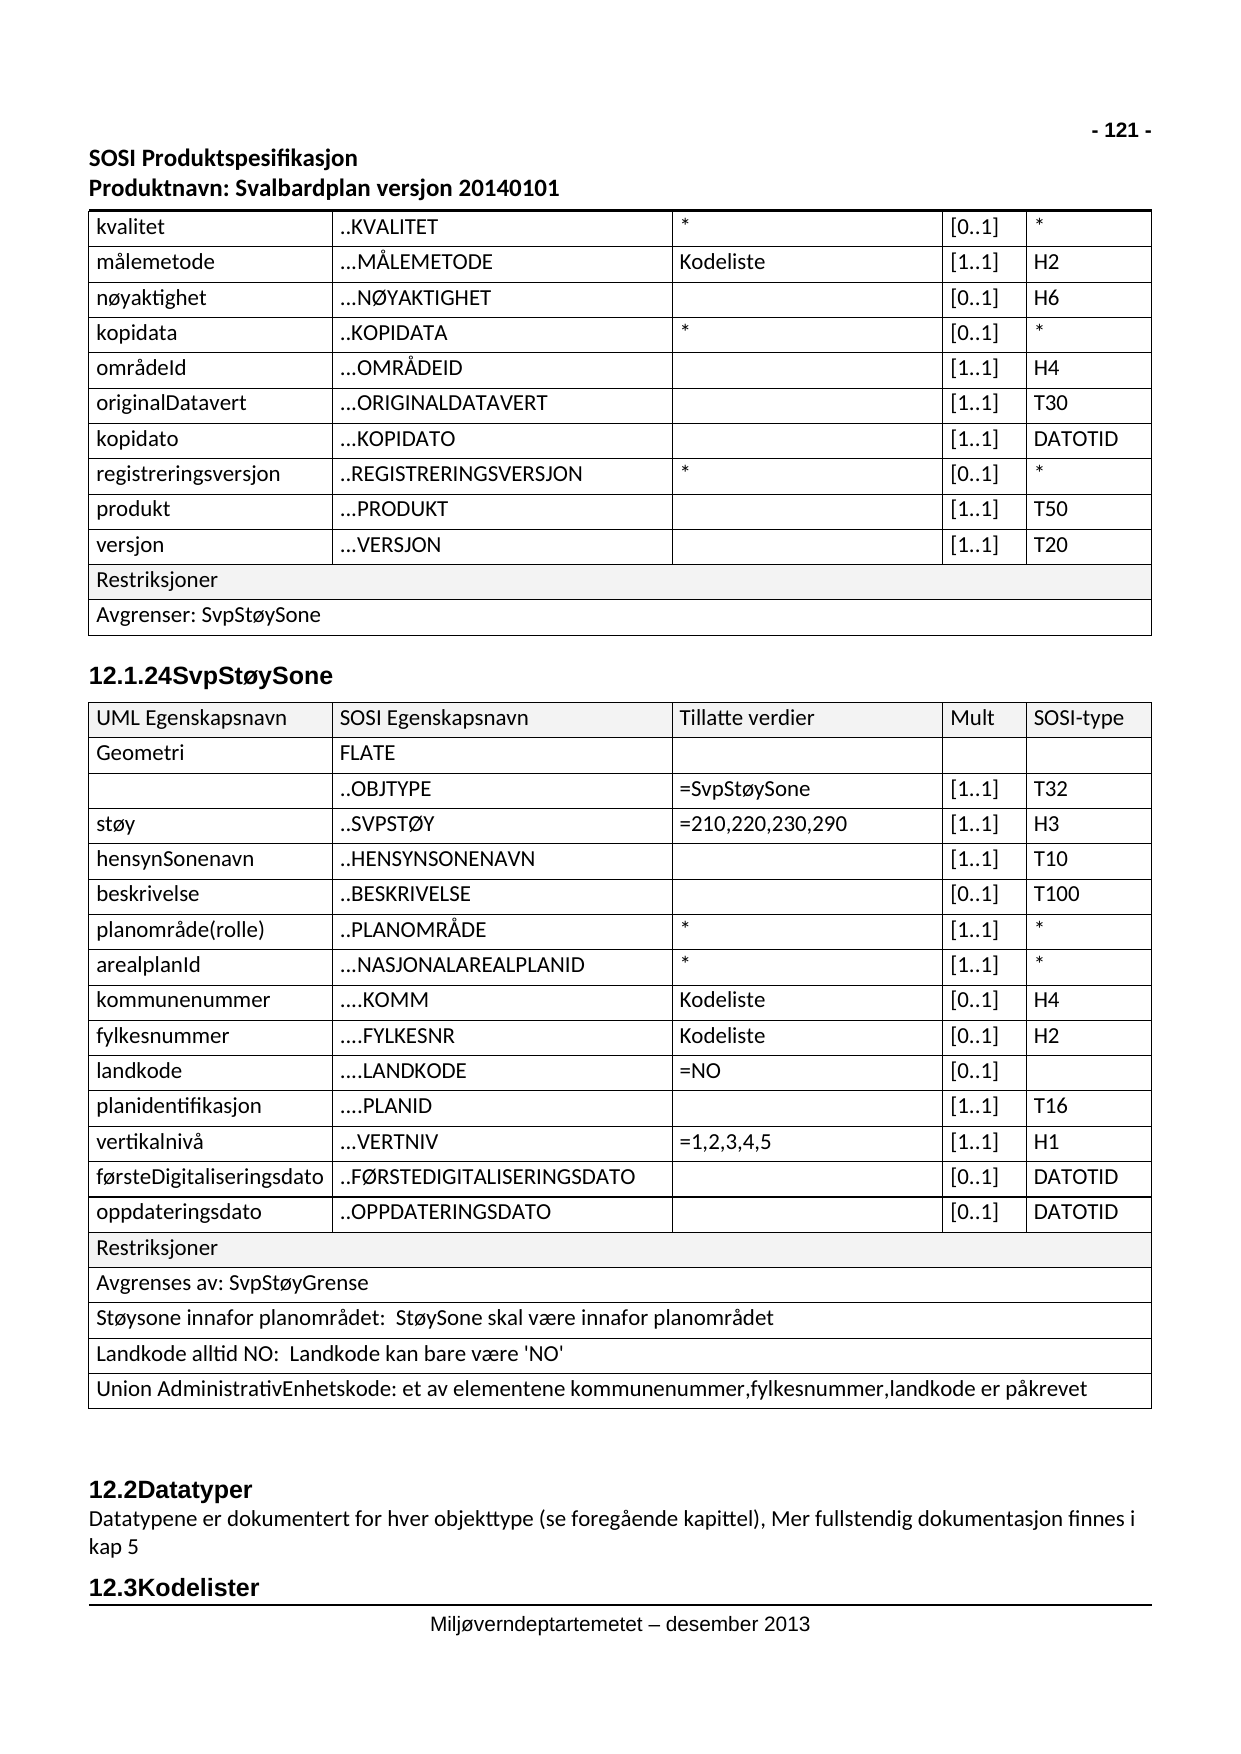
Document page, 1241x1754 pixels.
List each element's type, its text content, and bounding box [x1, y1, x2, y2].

table_cell kommunenummer [89, 986, 332, 1020]
table_cell * [673, 459, 942, 493]
table_cell ....FYLKESNR [333, 1021, 672, 1055]
table_cell H6 [1027, 283, 1151, 317]
table_cell [0..1] [943, 212, 1026, 246]
table_cell [1027, 738, 1151, 773]
table_cell kopidata [89, 318, 332, 352]
table_cell landkode [89, 1056, 332, 1090]
table_cell [1..1] [943, 353, 1026, 387]
table_cell [673, 1162, 942, 1196]
subtitle Kodelister [89, 1572, 1152, 1601]
table_header SOSI-type [1027, 703, 1151, 737]
table_cell ....KOMM [333, 986, 672, 1020]
table_cell T16 [1027, 1091, 1151, 1126]
table_cell Restriksjoner [89, 565, 1151, 599]
text Datatypene er dokumentert for hver objekttype (se foregående kapittel), Mer fullstendig dokumentasjon finnes i kap 5 [89, 1504, 1152, 1560]
table_cell ....LANDKODE [333, 1056, 672, 1090]
table_cell vertikalnivå [89, 1127, 332, 1161]
table_cell T10 [1027, 844, 1151, 878]
table_cell områdeId [89, 353, 332, 387]
table_cell Geometri [89, 738, 332, 773]
table_cell kvalitet [89, 212, 332, 246]
table_cell ...ORIGINALDATAVERT [333, 389, 672, 423]
table_cell =1,2,3,4,5 [673, 1127, 942, 1161]
table_cell [89, 774, 332, 808]
table_cell [0..1] [943, 1021, 1026, 1055]
table_cell * [673, 950, 942, 984]
table_header SOSI Egenskapsnavn [333, 703, 672, 737]
table_cell produkt [89, 495, 332, 529]
table_cell planområde(rolle) [89, 915, 332, 949]
table_cell * [1027, 212, 1151, 246]
table_header Tillatte verdier [673, 703, 942, 737]
table_cell [1..1] [943, 247, 1026, 282]
table_cell H2 [1027, 247, 1151, 282]
table_cell ..KOPIDATA [333, 318, 672, 352]
table_cell =NO [673, 1056, 942, 1090]
table_cell [673, 389, 942, 423]
table_cell [673, 353, 942, 387]
table_cell [0..1] [943, 318, 1026, 352]
table_cell Landkode alltid NO: Landkode kan bare være 'NO' [89, 1339, 1151, 1373]
table_cell fylkesnummer [89, 1021, 332, 1055]
table_cell * [673, 318, 942, 352]
table_cell [1..1] [943, 495, 1026, 529]
table_cell FLATE [333, 738, 672, 773]
table_cell DATOTID [1027, 1198, 1151, 1232]
table_cell [1..1] [943, 809, 1026, 843]
table_cell * [1027, 459, 1151, 493]
table_cell [673, 844, 942, 878]
table_cell [1..1] [943, 915, 1026, 949]
table_cell H3 [1027, 809, 1151, 843]
table_cell * [673, 915, 942, 949]
table_cell kopidato [89, 424, 332, 458]
table_cell Avgrenses av: SvpStøyGrense [89, 1268, 1151, 1302]
table_cell * [1027, 950, 1151, 984]
table_cell [673, 1198, 942, 1232]
table_cell [1..1] [943, 950, 1026, 984]
table_cell [0..1] [943, 1162, 1026, 1196]
table_cell førsteDigitaliseringsdato [89, 1162, 332, 1196]
table_cell T30 [1027, 389, 1151, 423]
table_cell ...KOPIDATO [333, 424, 672, 458]
table_cell [0..1] [943, 880, 1026, 914]
table_cell H1 [1027, 1127, 1151, 1161]
table_cell [673, 495, 942, 529]
table_cell arealplanId [89, 950, 332, 984]
table_cell [1..1] [943, 844, 1026, 878]
table_cell ...VERSJON [333, 530, 672, 564]
table_cell DATOTID [1027, 1162, 1151, 1196]
table_cell Støysone innafor planområdet: StøySone skal være innafor planområdet [89, 1303, 1151, 1338]
table_cell [0..1] [943, 1198, 1026, 1232]
table_cell T20 [1027, 530, 1151, 564]
table_cell ..HENSYNSONENAVN [333, 844, 672, 878]
table_cell T100 [1027, 880, 1151, 914]
table_cell T50 [1027, 495, 1151, 529]
table_cell Kodeliste [673, 1021, 942, 1055]
table_cell [1..1] [943, 1091, 1026, 1126]
table_cell * [1027, 915, 1151, 949]
table_cell * [673, 212, 942, 246]
table_cell [673, 1091, 942, 1126]
subtitle SvpStøySone [89, 661, 1152, 689]
table_cell ...NASJONALAREALPLANID [333, 950, 672, 984]
table_cell Restriksjoner [89, 1233, 1151, 1267]
table_cell planidentifikasjon [89, 1091, 332, 1126]
table_cell ...OMRÅDEID [333, 353, 672, 387]
table_cell ..PLANOMRÅDE [333, 915, 672, 949]
table_cell Kodeliste [673, 986, 942, 1020]
table_cell [673, 880, 942, 914]
table_cell H4 [1027, 986, 1151, 1020]
table_cell H4 [1027, 353, 1151, 387]
table_cell [673, 738, 942, 773]
table_cell ..OBJTYPE [333, 774, 672, 808]
table_cell ...NØYAKTIGHET [333, 283, 672, 317]
table_cell [673, 283, 942, 317]
table_cell H2 [1027, 1021, 1151, 1055]
table_cell hensynSonenavn [89, 844, 332, 878]
table_cell [1..1] [943, 774, 1026, 808]
table_cell ....PLANID [333, 1091, 672, 1126]
table_cell støy [89, 809, 332, 843]
table_cell målemetode [89, 247, 332, 282]
table_cell registreringsversjon [89, 459, 332, 493]
table_cell [0..1] [943, 283, 1026, 317]
table_cell =SvpStøySone [673, 774, 942, 808]
table_cell Avgrenser: SvpStøySone [89, 600, 1151, 635]
table_cell ..REGISTRERINGSVERSJON [333, 459, 672, 493]
table_cell [673, 424, 942, 458]
table_cell ..OPPDATERINGSDATO [333, 1198, 672, 1232]
table_cell [1027, 1056, 1151, 1090]
table_cell T32 [1027, 774, 1151, 808]
table_cell ...PRODUKT [333, 495, 672, 529]
subtitle Datatyper [89, 1475, 1152, 1504]
table_cell * [1027, 318, 1151, 352]
table_header UML Egenskapsnavn [89, 703, 332, 737]
table_cell nøyaktighet [89, 283, 332, 317]
table_cell [0..1] [943, 459, 1026, 493]
table_cell ..KVALITET [333, 212, 672, 246]
table_cell [0..1] [943, 986, 1026, 1020]
table_cell ...VERTNIV [333, 1127, 672, 1161]
table_cell ..FØRSTEDIGITALISERINGSDATO [333, 1162, 672, 1196]
table_cell DATOTID [1027, 424, 1151, 458]
table_cell ..SVPSTØY [333, 809, 672, 843]
table_cell [1..1] [943, 424, 1026, 458]
table_cell ..BESKRIVELSE [333, 880, 672, 914]
table_cell Union AdministrativEnhetskode: et av elementene kommunenummer,fylkesnummer,landkode er påkrevet [89, 1374, 1151, 1408]
table_cell =210,220,230,290 [673, 809, 942, 843]
table_cell [1..1] [943, 389, 1026, 423]
table_cell [1..1] [943, 1127, 1026, 1161]
table_cell [0..1] [943, 1056, 1026, 1090]
table_cell originalDatavert [89, 389, 332, 423]
table_cell versjon [89, 530, 332, 564]
table_cell beskrivelse [89, 880, 332, 914]
table_cell ...MÅLEMETODE [333, 247, 672, 282]
table_header Mult [943, 703, 1026, 737]
table_cell [943, 738, 1026, 773]
table_cell oppdateringsdato [89, 1198, 332, 1232]
table_cell [1..1] [943, 530, 1026, 564]
table_cell [673, 530, 942, 564]
table_cell Kodeliste [673, 247, 942, 282]
